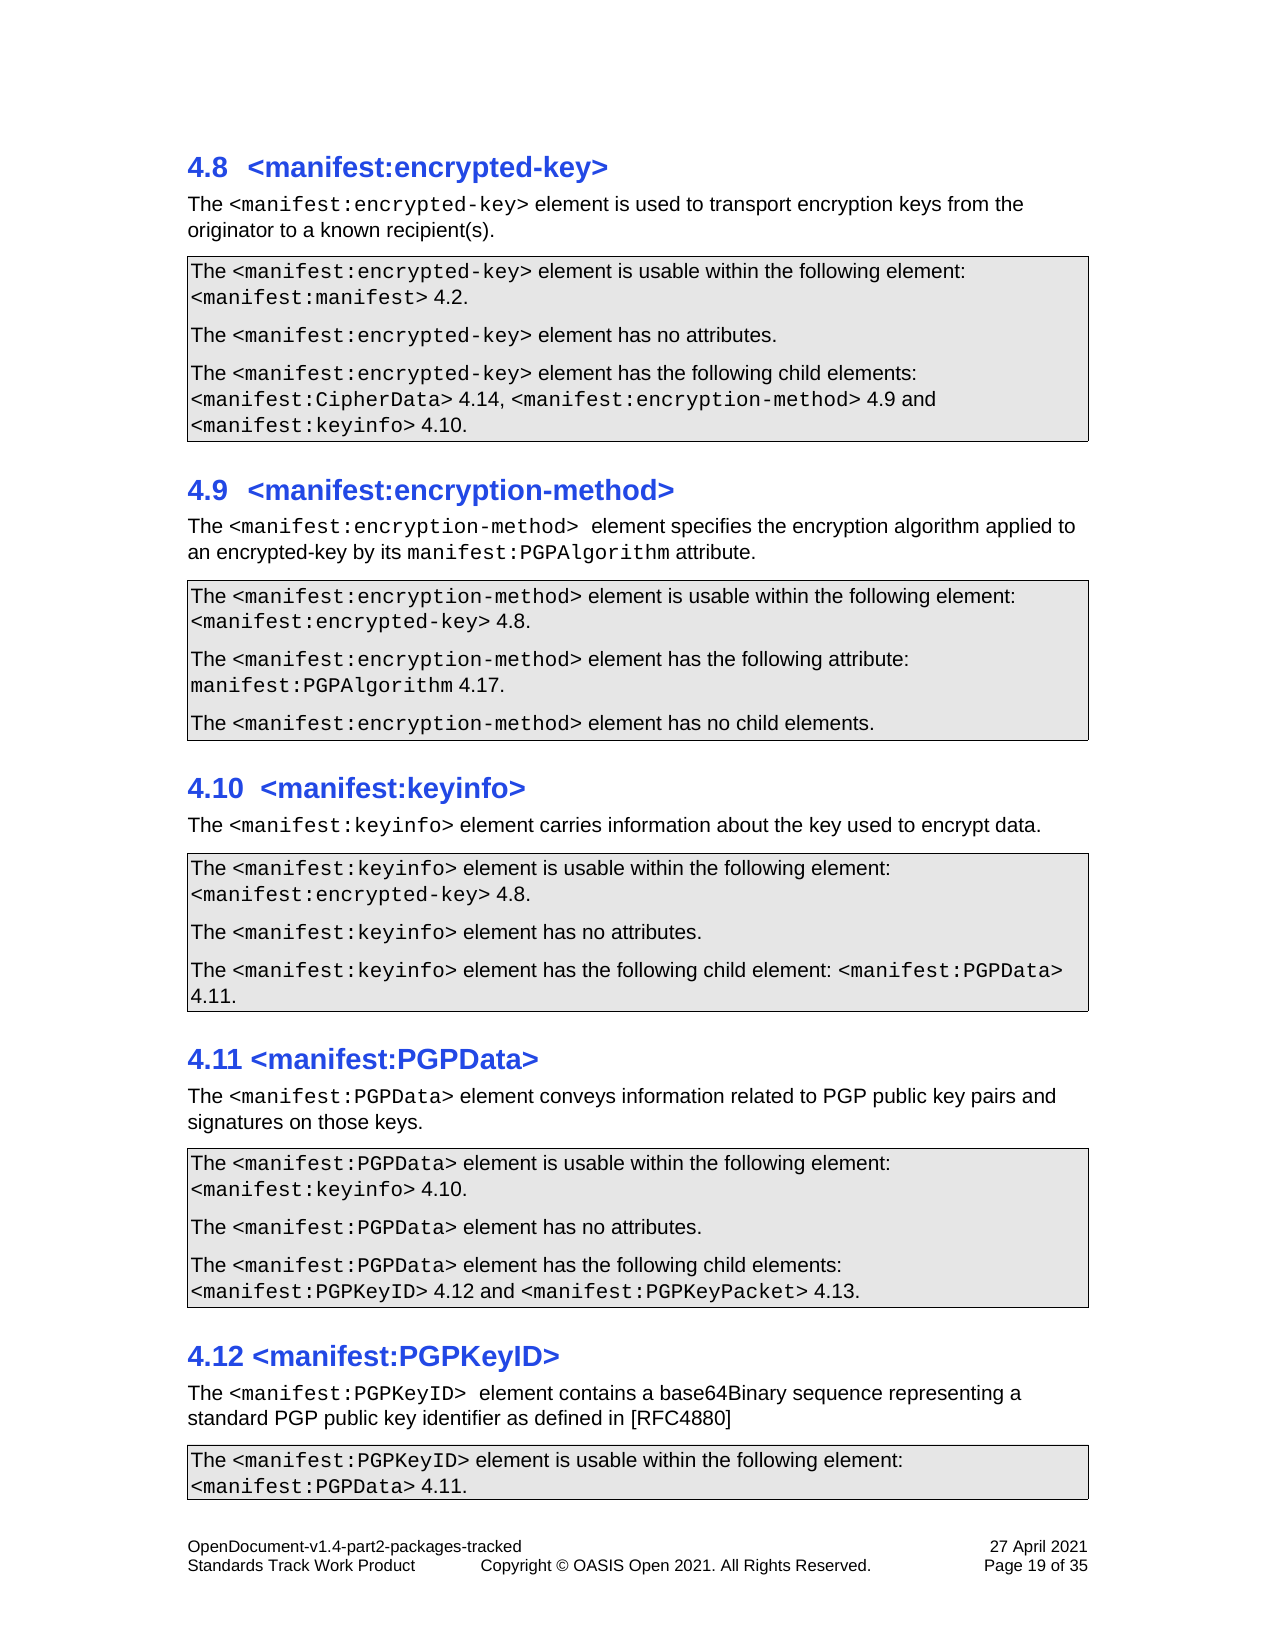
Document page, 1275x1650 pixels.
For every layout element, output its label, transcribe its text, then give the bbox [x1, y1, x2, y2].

list The <manifest:encryption-method> element has the following attribute: manifest:PGPAlgorithm 4.17. [188, 644, 1088, 699]
list The <manifest:keyinfo> element is usable within the following element: <manifest:encrypted-key> 4.8. [188, 854, 1088, 908]
text The <manifest:PGPKeyID> element contains a base64Binary sequence representing a standard PGP public key identifier as defined in [RFC4880] [187, 1380, 1088, 1430]
list The <manifest:PGPKeyID> element is usable within the following element: <manifest:PGPData> 4.11. [188, 1446, 1088, 1499]
text The <manifest:encryption-method> element specifies the encryption algorithm applied to an encrypted-key by its manifest:PGPAlgorithm attribute. [187, 514, 1088, 566]
list The <manifest:PGPData> element has no attributes. [188, 1212, 1088, 1241]
list The <manifest:encrypted-key> element has the following child elements: <manifest:CipherData> 4.14, <manifest:encryption-method> 4.9 and <manifest:keyinfo> 4.10. [188, 358, 1088, 441]
subtitle <manifest:PGPData> [187, 1042, 1088, 1075]
subtitle <manifest:keyinfo> [187, 771, 1088, 804]
text The <manifest:keyinfo> element carries information about the key used to encrypt data. [187, 813, 1088, 839]
list The <manifest:encrypted-key> element is usable within the following element: <manifest:manifest> 4.2. [188, 257, 1088, 311]
subtitle <manifest:encrypted-key> [187, 150, 1088, 183]
text The <manifest:encrypted-key> element is used to transport encryption keys from the originator to a known recipient(s). [187, 192, 1088, 242]
subtitle <manifest:PGPKeyID> [187, 1338, 1088, 1372]
list The <manifest:encryption-method> element has no child elements. [188, 708, 1088, 740]
list The <manifest:encrypted-key> element has no attributes. [188, 320, 1088, 349]
list The <manifest:PGPData> element has the following child elements: <manifest:PGPKeyID> 4.12 and <manifest:PGPKeyPacket> 4.13. [188, 1249, 1088, 1307]
text The <manifest:PGPData> element conveys information related to PGP public key pairs and signatures on those keys. [187, 1084, 1088, 1133]
list The <manifest:keyinfo> element has no attributes. [188, 917, 1088, 946]
list The <manifest:encryption-method> element is usable within the following element: <manifest:encrypted-key> 4.8. [188, 581, 1088, 635]
subtitle <manifest:encryption-method> [187, 472, 1088, 506]
list The <manifest:keyinfo> element has the following child element: <manifest:PGPData> 4.11. [188, 955, 1088, 1011]
list The <manifest:PGPData> element is usable within the following element: <manifest:keyinfo> 4.10. [188, 1149, 1088, 1203]
